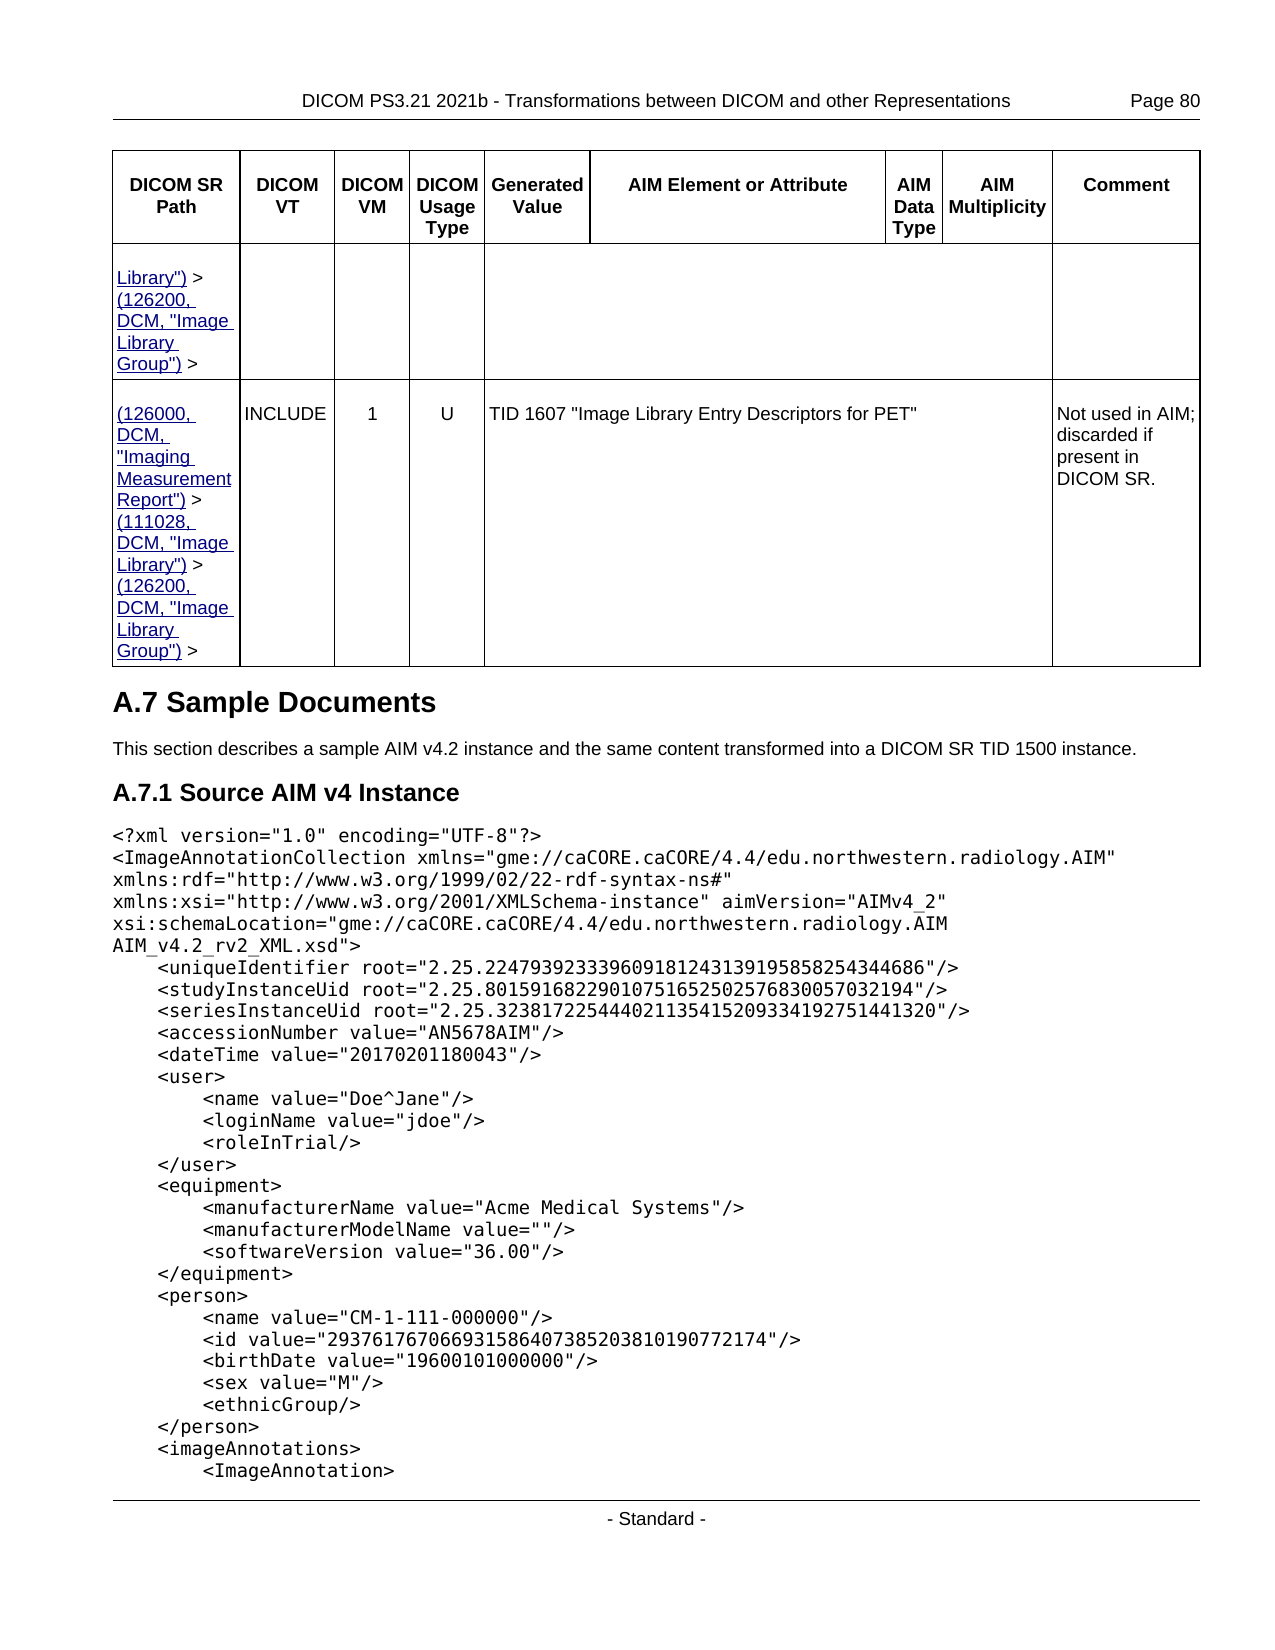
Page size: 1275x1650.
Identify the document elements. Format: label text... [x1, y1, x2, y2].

table_header Generated Value [485, 151, 589, 243]
table_cell [335, 244, 409, 379]
table_cell 1 [335, 380, 409, 666]
table_cell [485, 244, 1052, 379]
table_cell [241, 244, 334, 379]
table_header Comment [1053, 151, 1199, 243]
text A.7.1 Source AIM v4 Instance [112, 778, 1200, 807]
table_cell Library") > (126200, DCM, "Image Library Group") > [113, 244, 239, 379]
table_cell U [410, 380, 484, 666]
table_header DICOM SR Path [113, 151, 239, 243]
table_header AIM Multiplicity [943, 151, 1052, 243]
table_header AIM Data Type [886, 151, 942, 243]
table_cell TID 1607 "Image Library Entry Descriptors for PET" [485, 380, 1052, 666]
table_cell (126000, DCM, "Imaging Measurement Report") > (111028, DCM, "Image Library") > (126200, DCM, "Image Library Group") > [113, 380, 239, 666]
table_cell [410, 244, 484, 379]
table_header DICOM VM [335, 151, 409, 243]
text <?xml version="1.0" encoding="UTF-8"?> <ImageAnnotationCollection xmlns="gme://caCORE.caCORE/4.4/edu.northwestern.radiology.AIM" xmlns:rdf="http://www.w3.org/1999/02/22-rdf-syntax-ns#" xmlns:xsi="http://www.w3.org/2001/XMLSchema-instance" aimVersion="AIMv4_2" xsi:schemaLocation="gme://caCORE.caCORE/4.4/edu.northwestern.radiology.AIM AIM_v4.2_rv2_XML.xsd"> <uniqueIdentifier root="2.25.224793923339609181243139195858254344686"/> <studyInstanceUid root="2.25.80159168229010751652502576830057032194"/> <seriesInstanceUid root="2.25.323817225444021135415209334192751441320"/> <accessionNumber value="AN5678AIM"/> <dateTime value="20170201180043"/> <user> <name value="Doe^Jane"/> <loginName value="jdoe"/> <roleInTrial/> </user> <equipment> <manufacturerName value="Acme Medical Systems"/> <manufacturerModelName value=""/> <softwareVersion value="36.00"/> </equipment> <person> <name value="CM-1-111-000000"/> <id value="293761767066931586407385203810190772174"/> <birthDate value="19600101000000"/> <sex value="M"/> <ethnicGroup/> </person> <imageAnnotations> <ImageAnnotation> [112, 826, 1200, 1482]
table_header DICOM Usage Type [410, 151, 484, 243]
table_header DICOM VT [241, 151, 334, 243]
table_cell INCLUDE [241, 380, 334, 666]
table_cell Not used in AIM; discarded if present in DICOM SR. [1053, 380, 1199, 666]
text A.7 Sample Documents [112, 685, 1200, 719]
text This section describes a sample AIM v4.2 instance and the same content transformed into a DICOM SR TID 1500 instance. [112, 738, 1200, 759]
table_cell [1053, 244, 1199, 379]
table_header AIM Element or Attribute [591, 151, 885, 243]
